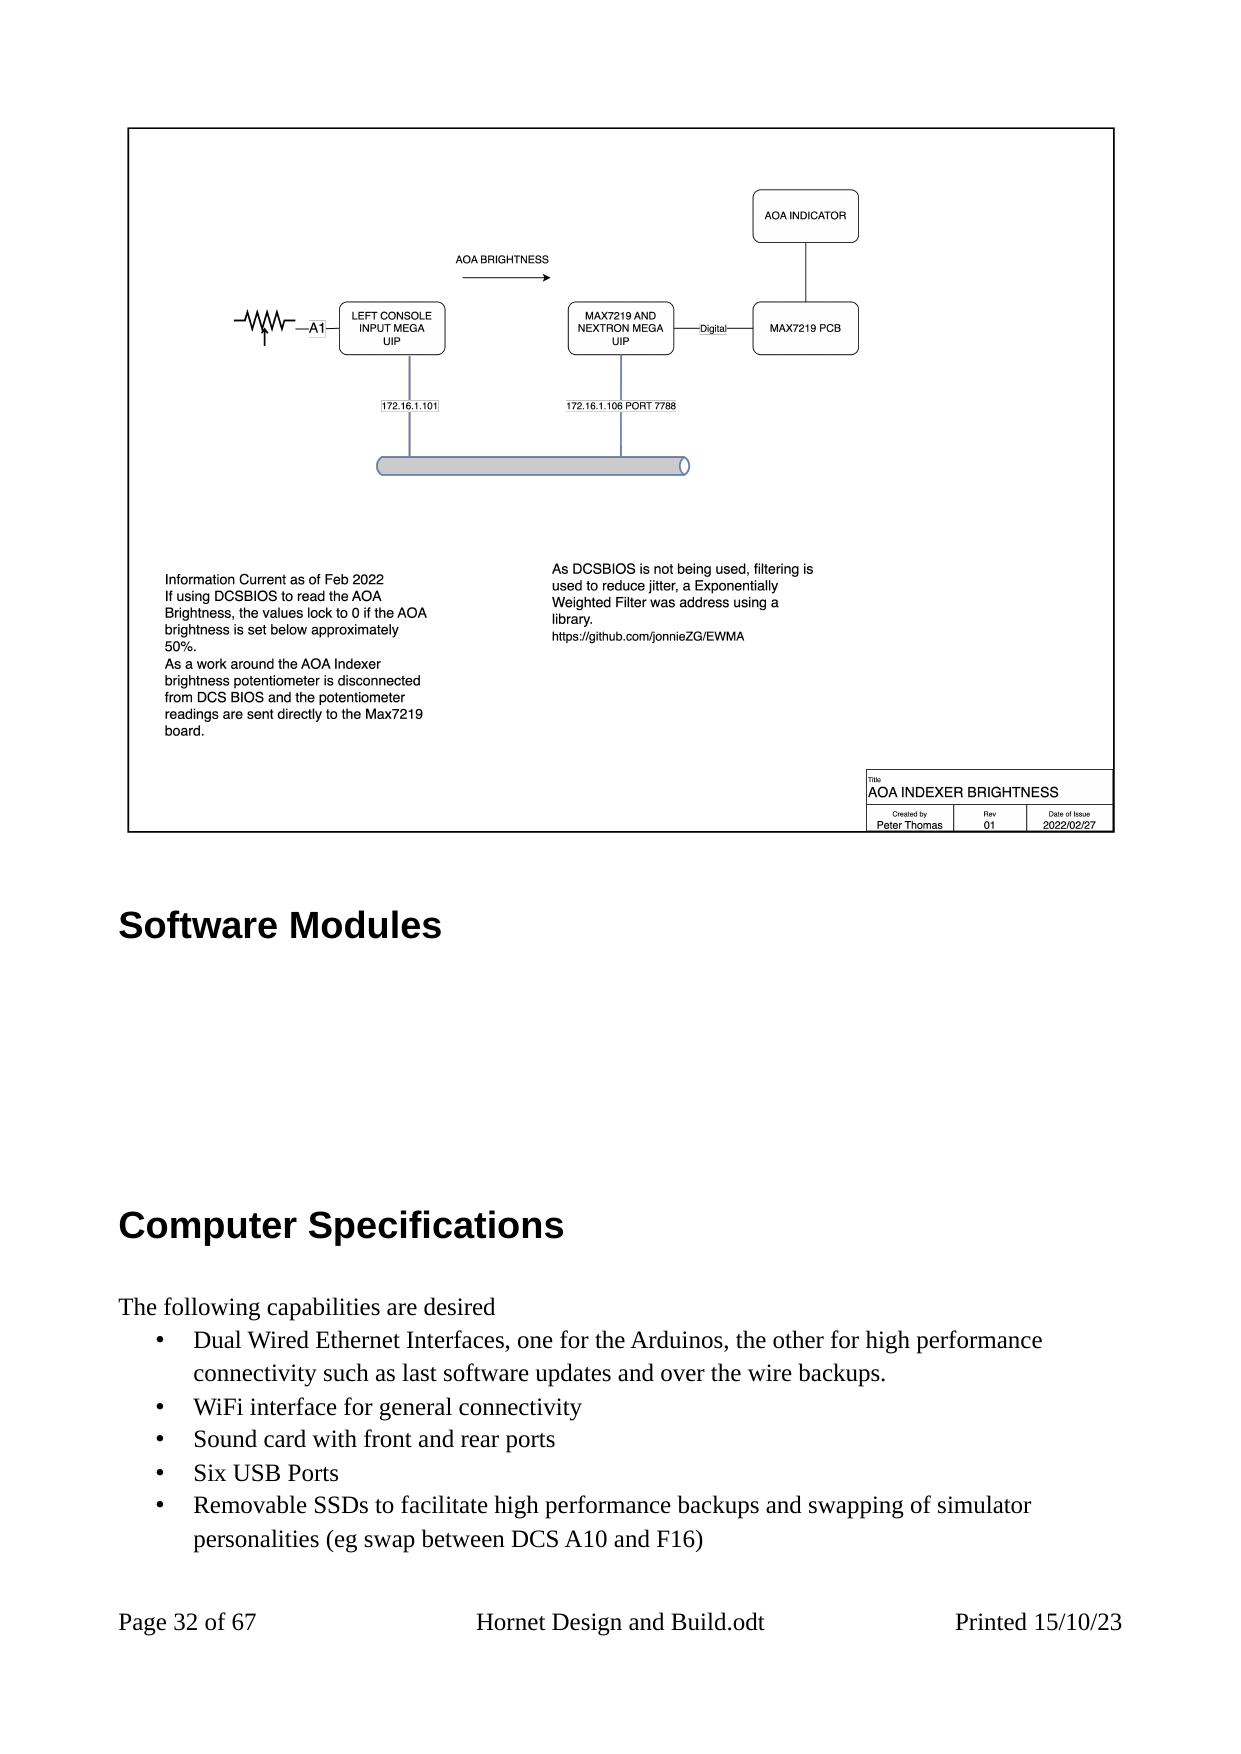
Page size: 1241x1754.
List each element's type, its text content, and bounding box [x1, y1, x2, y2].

list Dual Wired Ethernet Interfaces, one for the Arduinos, the other for high performance connectivity such as last software updates and over the wire backups. [156, 1326, 1122, 1387]
list Six USB Ports [156, 1458, 1122, 1486]
subtitle Software Modules [118, 903, 1122, 947]
list WiFi interface for general connectivity [156, 1392, 1122, 1420]
list Removable SSDs to facilitate high performance backups and swapping of simulator personalities (eg swap between DCS A10 and F16) [156, 1491, 1122, 1552]
text The following capabilities are desired [118, 1292, 1122, 1321]
subtitle Computer Specifications [118, 1203, 1122, 1247]
picture [118, 118, 1123, 841]
list Sound card with front and rear ports [156, 1424, 1122, 1453]
